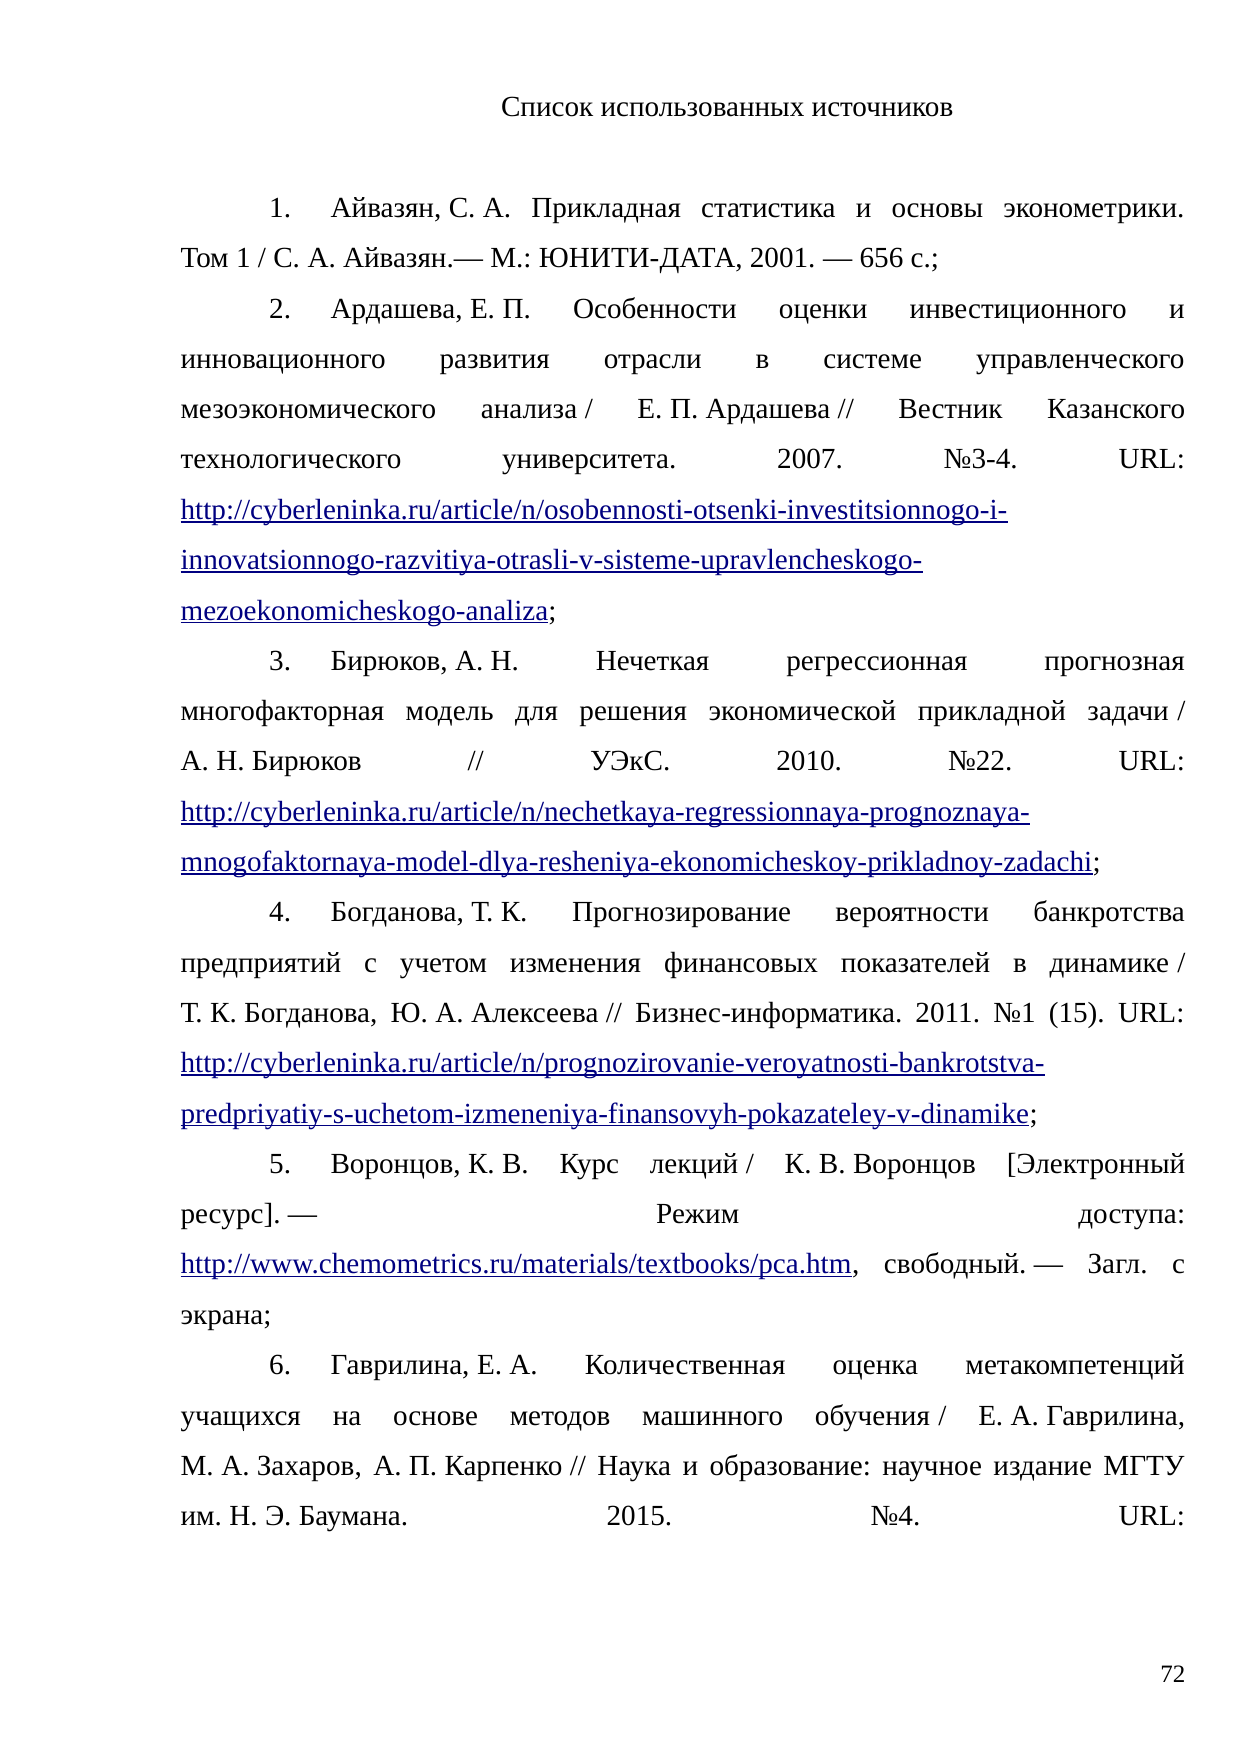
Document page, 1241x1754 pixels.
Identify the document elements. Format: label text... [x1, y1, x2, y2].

list Бирюков, А. Н. Нечеткая регрессионная прогнозная многофакторная модель для решения экономической прикладной задачи / А. Н. Бирюков // УЭкС. 2010. №22. URL: http://cyberleninka.ru/article/n/nechetkaya-regressionnaya-prognoznaya-mnogofaktornaya-model-dlya-resheniya-ekonomicheskoy-prikladnoy-zadachi; [180, 643, 1185, 878]
list Богданова, Т. К. Прогнозирование вероятности банкротства предприятий с учетом изменения финансовых показателей в динамике / Т. К. Богданова, Ю. А. Алексеева // Бизнес-информатика. 2011. №1 (15). URL: http://cyberleninka.ru/article/n/prognozirovanie-veroyatnosti-bankrotstva-predpriyatiy-s-uchetom-izmeneniya-finansovyh-pokazateley-v-dinamike; [180, 894, 1185, 1129]
list Гаврилина, Е. А. Количественная оценка метакомпетенций учащихся на основе методов машинного обучения / Е. А. Гаврилина, М. А. Захаров, А. П. Карпенко // Наука и образование: научное издание МГТУ им. Н. Э. Баумана. 2015. №4. URL: [180, 1347, 1185, 1532]
list Айвазян, С. А. Прикладная статистика и основы эконометрики. Том 1 / С. А. Айвазян.— М.: ЮНИТИ-ДАТА, 2001. — 656 с.; [180, 190, 1185, 274]
list Ардашева, Е. П. Особенности оценки инвестиционного и инновационного развития отрасли в системе управленческого мезоэкономического анализа / Е. П. Ардашева // Вестник Казанского технологического университета. 2007. №3-4. URL: http://cyberleninka.ru/article/n/osobennosti-otsenki-investitsionnogo-i-innovatsionnogo-razvitiya-otrasli-v-sisteme-upravlencheskogo-mezoekonomicheskogo-analiza; [180, 291, 1185, 626]
list Воронцов, К. В. Курс лекций / К. В. Воронцов [Электронный ресурс]. — Режим доступа: http://www.chemometrics.ru/materials/textbooks/pca.htm, свободный. — Загл. с экрана; [180, 1146, 1185, 1331]
text Список использованных источников [180, 89, 1185, 123]
